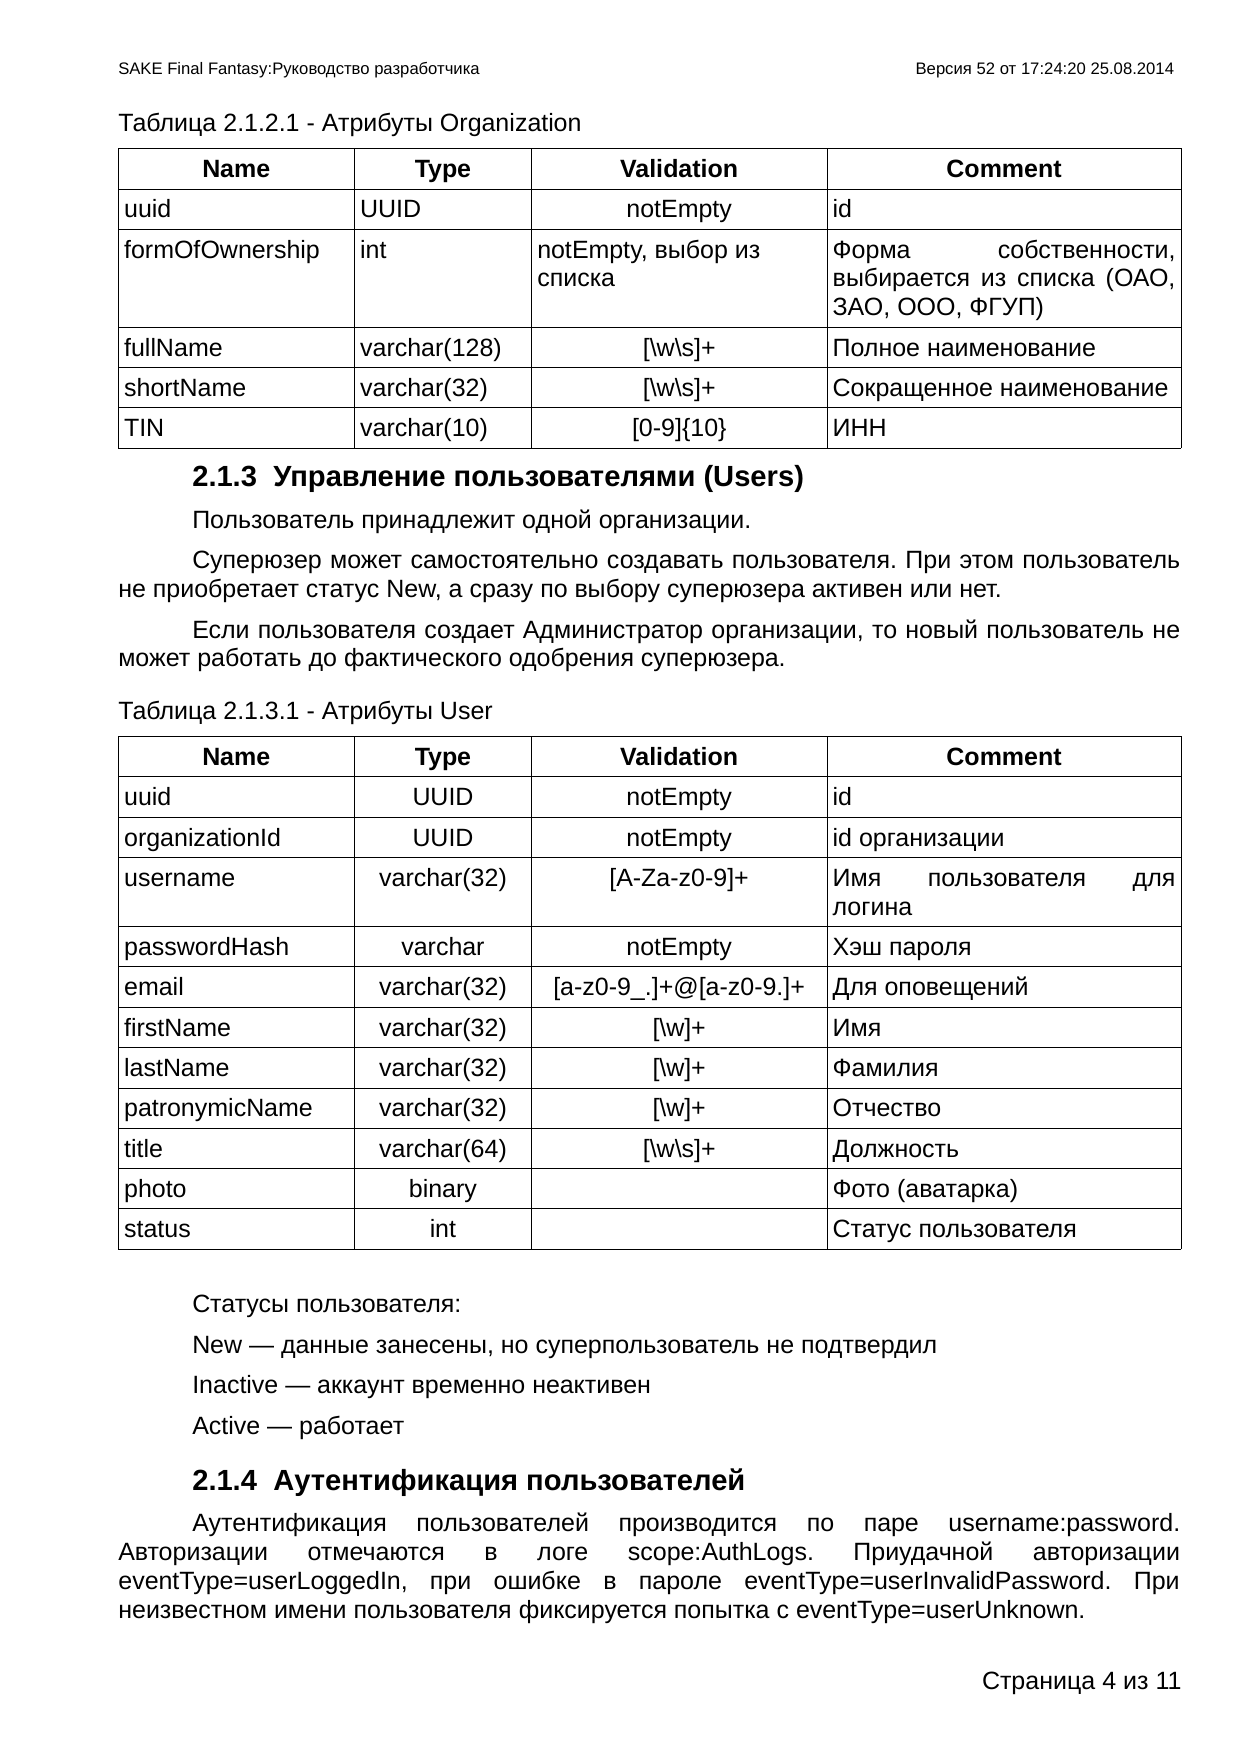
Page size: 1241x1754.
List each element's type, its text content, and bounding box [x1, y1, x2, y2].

table_header Type [355, 737, 531, 776]
table_cell varchar(64) [355, 1129, 531, 1168]
table_header Validation [532, 737, 827, 776]
table_cell fullName [119, 328, 354, 367]
table_cell notEmpty [532, 777, 827, 817]
table_cell Имя [828, 1008, 1181, 1047]
table_cell formOfOwnership [119, 230, 354, 327]
text Таблица 2.1.3.1 - Атрибуты User [118, 696, 1181, 724]
table_cell notEmpty [532, 927, 827, 966]
table_cell title [119, 1129, 354, 1168]
table_cell Форма собственности, выбирается из списка (ОАО, ЗАО, ООО, ФГУП) [828, 230, 1181, 327]
table_cell varchar(32) [355, 1048, 531, 1087]
table_cell TIN [119, 408, 354, 448]
subtitle Аутентификация пользователей [118, 1463, 1181, 1497]
text Статусы пользователя: [118, 1289, 1181, 1318]
text Аутентификация пользователей производится по паре username:password. Авторизации отмечаются в логе scope:AuthLogs. Приудачной авторизации eventType=userLoggedIn, при ошибке в пароле eventType=userInvalidPassword. При неизвестном имени пользователя фиксируется попытка с eventType=userUnknown. [118, 1508, 1181, 1623]
table_cell notEmpty [532, 190, 827, 229]
table_cell int [355, 1209, 531, 1249]
table_cell varchar(128) [355, 328, 531, 367]
table_cell Сокращенное наименование [828, 368, 1181, 407]
table_cell int [355, 230, 531, 327]
table_cell id [828, 777, 1181, 817]
table_cell [\w]+ [532, 1089, 827, 1128]
table_cell [\w]+ [532, 1008, 827, 1047]
table_cell shortName [119, 368, 354, 407]
table_cell [\w\s]+ [532, 1129, 827, 1168]
table_cell varchar(32) [355, 858, 531, 926]
table_cell Фото (аватарка) [828, 1169, 1181, 1208]
table_cell UUID [355, 818, 531, 857]
table_cell UUID [355, 777, 531, 817]
text New — данные занесены, но суперпользователь не подтвердил [118, 1330, 1181, 1358]
text Если пользователя создает Администратор организации, то новый пользователь не может работать до фактического одобрения суперюзера. [118, 614, 1181, 672]
table_header Comment [828, 149, 1181, 188]
table_cell organizationId [119, 818, 354, 857]
table_cell [532, 1209, 827, 1249]
table_cell binary [355, 1169, 531, 1208]
table_cell notEmpty [532, 818, 827, 857]
table_cell id организации [828, 818, 1181, 857]
table_cell varchar(32) [355, 1089, 531, 1128]
table_cell Имя пользователя для логина [828, 858, 1181, 926]
text Таблица 2.1.2.1 - Атрибуты Organization [118, 108, 1181, 136]
table_cell Хэш пароля [828, 927, 1181, 966]
table_cell patronymicName [119, 1089, 354, 1128]
table_cell uuid [119, 190, 354, 229]
table_cell ИНН [828, 408, 1181, 448]
table_header Comment [828, 737, 1181, 776]
table_cell email [119, 967, 354, 1007]
text Суперюзер может самостоятельно создавать пользователя. При этом пользователь не приобретает статус New, а сразу по выбору суперюзера активен или нет. [118, 545, 1181, 603]
text Пользователь принадлежит одной организации. [118, 505, 1181, 533]
table_cell varchar(32) [355, 967, 531, 1007]
table_cell varchar(32) [355, 1008, 531, 1047]
table_cell Отчество [828, 1089, 1181, 1128]
table_cell [532, 1169, 827, 1208]
table_cell varchar(10) [355, 408, 531, 448]
subtitle Управление пользователями (Users) [118, 459, 1181, 493]
text Active — работает [118, 1411, 1181, 1439]
table_cell varchar [355, 927, 531, 966]
table_cell username [119, 858, 354, 926]
table_cell [\w]+ [532, 1048, 827, 1087]
table_cell [a-z0-9_.]+@[a-z0-9.]+ [532, 967, 827, 1007]
table_cell [A-Za-z0-9]+ [532, 858, 827, 926]
table_header Validation [532, 149, 827, 188]
table_cell uuid [119, 777, 354, 817]
table_cell Статус пользователя [828, 1209, 1181, 1249]
table_cell Должность [828, 1129, 1181, 1168]
table_cell lastName [119, 1048, 354, 1087]
table_cell Полное наименование [828, 328, 1181, 367]
table_cell [\w\s]+ [532, 328, 827, 367]
table_cell firstName [119, 1008, 354, 1047]
text Inactive — аккаунт временно неактивен [118, 1370, 1181, 1399]
table_cell [\w\s]+ [532, 368, 827, 407]
table_cell varchar(32) [355, 368, 531, 407]
table_header Name [119, 149, 354, 188]
table_cell notEmpty, выбор из списка [532, 230, 827, 327]
table_cell Фамилия [828, 1048, 1181, 1087]
table_cell id [828, 190, 1181, 229]
table_cell Для оповещений [828, 967, 1181, 1007]
table_cell photo [119, 1169, 354, 1208]
table_header Name [119, 737, 354, 776]
table_header Type [355, 149, 531, 188]
table_cell [0-9]{10} [532, 408, 827, 448]
table_cell UUID [355, 190, 531, 229]
table_cell passwordHash [119, 927, 354, 966]
table_cell status [119, 1209, 354, 1249]
